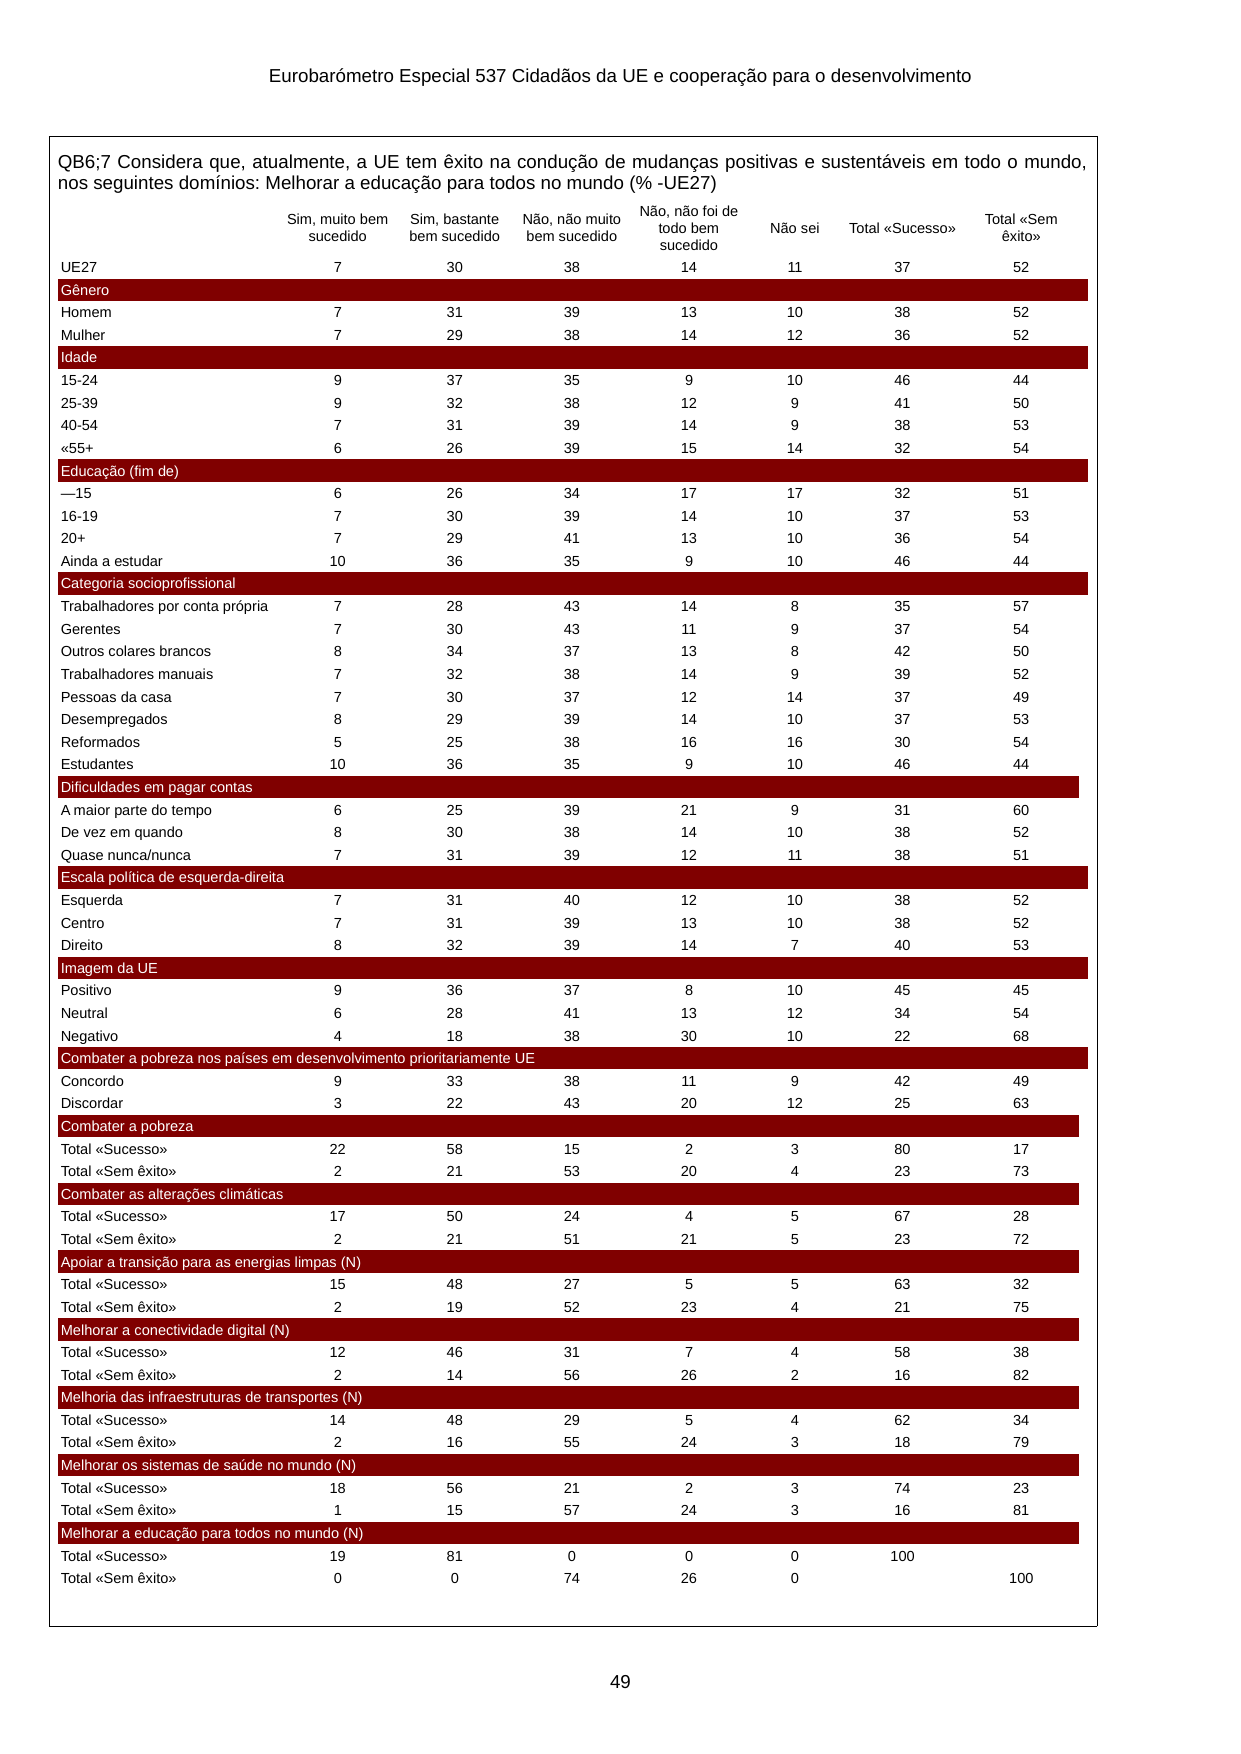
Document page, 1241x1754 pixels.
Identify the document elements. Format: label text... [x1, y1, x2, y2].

table_cell [1080, 640, 1088, 663]
table_cell 25-39 [58, 391, 279, 414]
table_cell 29 [513, 1409, 630, 1431]
table_cell 38 [842, 414, 962, 437]
table_cell De vez em quando [58, 821, 279, 843]
table_cell 8 [630, 979, 747, 1002]
table_cell [1080, 256, 1088, 278]
table_cell 57 [513, 1499, 630, 1522]
table_cell 7 [630, 1341, 747, 1363]
table_cell 6 [279, 482, 396, 504]
table_cell Estudantes [58, 753, 279, 776]
table_cell [1080, 1364, 1088, 1386]
table_cell 16 [842, 1499, 962, 1522]
table_cell 15 [279, 1273, 396, 1296]
table_cell 2 [630, 1138, 747, 1160]
table_cell [1080, 550, 1088, 572]
table_cell [1080, 1341, 1088, 1363]
table_cell 63 [842, 1273, 962, 1296]
table_cell 60 [963, 798, 1079, 821]
table_cell 49 [963, 1070, 1079, 1092]
table_cell 53 [963, 505, 1079, 527]
table_cell 44 [963, 369, 1079, 391]
table_cell 17 [279, 1205, 396, 1228]
table_cell 7 [279, 685, 396, 708]
table_cell 52 [963, 663, 1079, 685]
table_cell 11 [630, 1070, 747, 1092]
table_cell 33 [396, 1070, 513, 1092]
table_cell 30 [396, 505, 513, 527]
table_cell 23 [842, 1228, 962, 1250]
table_cell Gênero [58, 279, 1088, 301]
table_cell 82 [963, 1364, 1079, 1386]
table_cell 12 [630, 391, 747, 414]
table_cell [1080, 979, 1088, 1002]
table_cell 3 [279, 1092, 396, 1115]
table_cell Total «Sucesso» [58, 1138, 279, 1160]
table_cell 8 [279, 640, 396, 663]
table_cell [1080, 482, 1088, 504]
table_cell 10 [747, 753, 842, 776]
table_cell 40 [842, 934, 962, 957]
table_cell 72 [963, 1228, 1079, 1250]
table_cell Total «Sem êxito» [58, 1567, 279, 1589]
table_cell Total «Sem êxito» [58, 1296, 279, 1318]
table_cell 7 [279, 911, 396, 934]
table_cell UE27 [58, 256, 279, 278]
table_cell 30 [396, 618, 513, 640]
table_cell 3 [747, 1476, 842, 1499]
table_cell [1080, 1386, 1088, 1409]
table_cell 39 [513, 844, 630, 866]
table_cell 16 [842, 1364, 962, 1386]
table_cell 34 [963, 1409, 1079, 1431]
table_cell 14 [279, 1409, 396, 1431]
table_cell 8 [747, 595, 842, 617]
table_cell [1080, 911, 1088, 934]
table_cell Total «Sem êxito» [58, 1499, 279, 1522]
table_cell 21 [513, 1476, 630, 1499]
table_cell 30 [396, 821, 513, 843]
table_cell 37 [842, 256, 962, 278]
table_cell 5 [747, 1228, 842, 1250]
table_cell 25 [396, 731, 513, 753]
table_cell 52 [963, 911, 1079, 934]
table_cell 54 [963, 1002, 1079, 1024]
table_cell 36 [842, 527, 962, 550]
table_cell [1080, 1070, 1088, 1092]
table_cell 8 [279, 934, 396, 957]
table_cell 17 [963, 1138, 1079, 1160]
table_cell 2 [279, 1228, 396, 1250]
table_cell 10 [279, 753, 396, 776]
table_cell Total «Sem êxito» [58, 1228, 279, 1250]
table_cell Combater a pobreza nos países em desenvolvimento prioritariamente UE [58, 1047, 1088, 1069]
table_cell 15 [513, 1138, 630, 1160]
table_cell 40-54 [58, 414, 279, 437]
table_cell 7 [279, 618, 396, 640]
table_cell 13 [630, 640, 747, 663]
table_cell [1080, 1250, 1088, 1273]
table_cell 24 [630, 1499, 747, 1522]
table_cell 74 [842, 1476, 962, 1499]
table_cell 52 [963, 889, 1079, 911]
table_cell 58 [396, 1138, 513, 1160]
table_header [1080, 200, 1088, 256]
table_cell 21 [630, 1228, 747, 1250]
table_cell [1080, 1002, 1088, 1024]
table_cell 31 [396, 911, 513, 934]
table_cell 14 [747, 437, 842, 459]
table_cell 41 [842, 391, 962, 414]
table_cell 54 [963, 437, 1079, 459]
table_cell [1080, 618, 1088, 640]
table_cell 39 [513, 934, 630, 957]
table_cell 28 [963, 1205, 1079, 1228]
table_cell 28 [396, 595, 513, 617]
table_cell —15 [58, 482, 279, 504]
table_cell [1080, 301, 1088, 324]
table_cell 37 [842, 685, 962, 708]
table_cell 20 [630, 1160, 747, 1183]
table_cell 46 [842, 753, 962, 776]
table_cell 75 [963, 1296, 1079, 1318]
table_cell [1080, 1499, 1088, 1522]
table_cell 39 [513, 798, 630, 821]
table_cell [1080, 798, 1088, 821]
table_header Não, não foi de todo bem sucedido [630, 200, 747, 256]
table_cell 9 [630, 550, 747, 572]
table_cell 29 [396, 527, 513, 550]
table_cell 26 [630, 1364, 747, 1386]
table_cell [1080, 1160, 1088, 1183]
table_cell 2 [747, 1364, 842, 1386]
table_cell 48 [396, 1409, 513, 1431]
table_cell 44 [963, 753, 1079, 776]
table_cell Desempregados [58, 708, 279, 731]
table_cell 2 [279, 1364, 396, 1386]
table_cell 23 [963, 1476, 1079, 1499]
table_cell [1080, 1205, 1088, 1228]
table_cell 35 [513, 753, 630, 776]
table_cell 21 [842, 1296, 962, 1318]
table_cell 38 [842, 911, 962, 934]
table_cell 9 [747, 798, 842, 821]
table_cell 39 [513, 911, 630, 934]
table_cell 2 [279, 1296, 396, 1318]
table_cell 5 [747, 1205, 842, 1228]
table_cell [1080, 1296, 1088, 1318]
table_cell 39 [513, 301, 630, 324]
table_cell Combater as alterações climáticas [58, 1183, 1079, 1205]
table_cell 21 [396, 1160, 513, 1183]
table_cell 7 [279, 505, 396, 527]
table_cell 52 [963, 324, 1079, 346]
table_cell Negativo [58, 1024, 279, 1047]
table_cell 39 [513, 437, 630, 459]
table_cell 4 [279, 1024, 396, 1047]
table_cell 6 [279, 437, 396, 459]
table_cell 22 [279, 1138, 396, 1160]
table_cell [1080, 1318, 1088, 1341]
table_cell [1080, 1431, 1088, 1454]
table_cell 5 [747, 1273, 842, 1296]
table_cell 9 [279, 369, 396, 391]
table_cell A maior parte do tempo [58, 798, 279, 821]
table_cell 0 [747, 1544, 842, 1567]
table_cell Concordo [58, 1070, 279, 1092]
table_cell 14 [630, 595, 747, 617]
table_cell Ainda a estudar [58, 550, 279, 572]
table_cell 37 [842, 618, 962, 640]
table_cell 38 [513, 1024, 630, 1047]
table_cell 2 [630, 1476, 747, 1499]
table_cell 3 [747, 1431, 842, 1454]
table_cell 7 [747, 934, 842, 957]
table_cell [1080, 527, 1088, 550]
table_cell 8 [279, 708, 396, 731]
table_cell 81 [963, 1499, 1079, 1522]
table_cell [1080, 369, 1088, 391]
table_cell 11 [747, 256, 842, 278]
table_cell 17 [747, 482, 842, 504]
table_cell 56 [513, 1364, 630, 1386]
table_cell 10 [747, 550, 842, 572]
table_cell Melhorar os sistemas de saúde no mundo (N) [58, 1454, 1079, 1476]
table_cell 38 [513, 256, 630, 278]
table_cell 4 [747, 1160, 842, 1183]
table_cell [1080, 1183, 1088, 1205]
table_cell 14 [747, 685, 842, 708]
table_cell 14 [630, 414, 747, 437]
table_cell Total «Sucesso» [58, 1476, 279, 1499]
table_cell [842, 1567, 962, 1589]
table_cell 31 [396, 844, 513, 866]
table_header [58, 200, 279, 256]
table_cell Total «Sem êxito» [58, 1160, 279, 1183]
table_cell [1080, 1522, 1088, 1544]
table_cell 40 [513, 889, 630, 911]
table_cell 35 [513, 550, 630, 572]
table_cell 13 [630, 527, 747, 550]
table_cell 50 [396, 1205, 513, 1228]
table_cell 38 [842, 889, 962, 911]
table_cell 21 [630, 798, 747, 821]
table_cell 37 [513, 979, 630, 1002]
table_cell Dificuldades em pagar contas [58, 776, 1079, 798]
table_cell Total «Sucesso» [58, 1205, 279, 1228]
table_cell 68 [963, 1024, 1079, 1047]
table_cell 8 [747, 640, 842, 663]
table_cell 73 [963, 1160, 1079, 1183]
table_cell 29 [396, 324, 513, 346]
table_cell [1080, 1476, 1088, 1499]
table_cell 7 [279, 595, 396, 617]
table_cell [1080, 1138, 1088, 1160]
table_cell 36 [396, 979, 513, 1002]
table_cell 10 [747, 505, 842, 527]
table_cell [1080, 889, 1088, 911]
table_cell [1080, 414, 1088, 437]
table_cell 80 [842, 1138, 962, 1160]
table_cell Melhorar a conectividade digital (N) [58, 1318, 1079, 1341]
table_cell [1080, 1273, 1088, 1296]
table_cell 49 [963, 685, 1079, 708]
table_cell 10 [747, 1024, 842, 1047]
table_cell 39 [513, 708, 630, 731]
table_cell Total «Sucesso» [58, 1409, 279, 1431]
table_cell 4 [747, 1341, 842, 1363]
table_cell 10 [747, 527, 842, 550]
table_cell 7 [279, 889, 396, 911]
table_cell 50 [963, 640, 1079, 663]
table_cell Imagem da UE [58, 957, 1088, 979]
table_cell 3 [747, 1138, 842, 1160]
table_cell 26 [396, 482, 513, 504]
table_cell 10 [747, 979, 842, 1002]
table_cell [1080, 595, 1088, 617]
table_cell 10 [747, 821, 842, 843]
table_cell Quase nunca/nunca [58, 844, 279, 866]
table_cell [1080, 391, 1088, 414]
table_cell 26 [396, 437, 513, 459]
table_cell 36 [842, 324, 962, 346]
table_cell 43 [513, 595, 630, 617]
table_cell 100 [963, 1567, 1079, 1589]
table_cell 12 [747, 1092, 842, 1115]
table_cell 7 [279, 663, 396, 685]
table_cell 16 [396, 1431, 513, 1454]
table_cell 31 [396, 414, 513, 437]
table_cell 13 [630, 911, 747, 934]
table_cell 12 [747, 324, 842, 346]
table_cell 14 [630, 505, 747, 527]
table_cell 34 [513, 482, 630, 504]
table_cell 15 [630, 437, 747, 459]
table_cell [1080, 324, 1088, 346]
table_cell 52 [513, 1296, 630, 1318]
table_cell 16-19 [58, 505, 279, 527]
table_cell 39 [513, 505, 630, 527]
table_cell 52 [963, 256, 1079, 278]
table_cell Educação (fim de) [58, 459, 1088, 482]
table_cell 53 [513, 1160, 630, 1183]
table_cell [1080, 934, 1088, 957]
table_cell 43 [513, 618, 630, 640]
table_cell 52 [963, 301, 1079, 324]
table_cell 25 [842, 1092, 962, 1115]
table_cell Combater a pobreza [58, 1115, 1079, 1137]
table_cell 54 [963, 618, 1079, 640]
table_cell 9 [747, 663, 842, 685]
table_cell 10 [747, 889, 842, 911]
table_cell [1080, 1567, 1088, 1589]
table_cell 43 [513, 1092, 630, 1115]
table_cell 6 [279, 798, 396, 821]
table_cell 30 [396, 256, 513, 278]
table_cell 10 [279, 550, 396, 572]
table_cell 15-24 [58, 369, 279, 391]
table_cell 9 [630, 369, 747, 391]
table_cell [1080, 685, 1088, 708]
table_cell 48 [396, 1273, 513, 1296]
table_cell 32 [396, 934, 513, 957]
table_cell 4 [747, 1296, 842, 1318]
table_cell [1080, 1115, 1088, 1137]
table_cell 51 [513, 1228, 630, 1250]
table_header Não sei [747, 200, 842, 256]
table_header Sim, bastante bem sucedido [396, 200, 513, 256]
table_cell 5 [630, 1273, 747, 1296]
table_cell 62 [842, 1409, 962, 1431]
table_cell 24 [630, 1431, 747, 1454]
table_cell 32 [842, 482, 962, 504]
table_cell 32 [396, 663, 513, 685]
table_cell 30 [842, 731, 962, 753]
table_cell 18 [279, 1476, 396, 1499]
table_cell 25 [396, 798, 513, 821]
table_cell 38 [842, 301, 962, 324]
table_cell 22 [842, 1024, 962, 1047]
table_cell Melhoria das infraestruturas de transportes (N) [58, 1386, 1079, 1409]
table_cell 12 [630, 889, 747, 911]
table_cell 38 [513, 731, 630, 753]
table_cell Total «Sem êxito» [58, 1364, 279, 1386]
table_cell 0 [396, 1567, 513, 1589]
table_cell Escala política de esquerda-direita [58, 866, 1088, 889]
table_cell 100 [842, 1544, 962, 1567]
table_cell Discordar [58, 1092, 279, 1115]
table_cell 8 [279, 821, 396, 843]
table_cell 13 [630, 301, 747, 324]
table_cell 37 [396, 369, 513, 391]
table_cell 23 [630, 1296, 747, 1318]
table_cell 38 [513, 391, 630, 414]
table_cell 51 [963, 482, 1079, 504]
table_cell 55 [513, 1431, 630, 1454]
table_cell 11 [747, 844, 842, 866]
table_cell 32 [842, 437, 962, 459]
table_cell 9 [279, 391, 396, 414]
table_cell 41 [513, 1002, 630, 1024]
table_cell 32 [963, 1273, 1079, 1296]
table_cell [1080, 1409, 1088, 1431]
table_cell 14 [630, 821, 747, 843]
table_cell 20+ [58, 527, 279, 550]
table_cell 9 [630, 753, 747, 776]
table_cell 2 [279, 1160, 396, 1183]
table_cell [1080, 1544, 1088, 1567]
table_cell [963, 1544, 1079, 1567]
table_cell 32 [396, 391, 513, 414]
table_cell 16 [747, 731, 842, 753]
table_cell 21 [396, 1228, 513, 1250]
table_cell [1080, 1024, 1088, 1047]
table_cell 41 [513, 527, 630, 550]
table_cell 10 [747, 301, 842, 324]
table_cell 0 [630, 1544, 747, 1567]
table_cell [1080, 731, 1088, 753]
table_cell Total «Sucesso» [58, 1544, 279, 1567]
table_cell 14 [630, 708, 747, 731]
table_cell 79 [963, 1431, 1079, 1454]
table_cell [1080, 505, 1088, 527]
table_cell Neutral [58, 1002, 279, 1024]
table_cell [1080, 437, 1088, 459]
table_cell 30 [630, 1024, 747, 1047]
table_cell 37 [513, 640, 630, 663]
table_cell 36 [396, 753, 513, 776]
table_cell [1080, 753, 1088, 776]
table_cell 10 [747, 369, 842, 391]
table_cell 56 [396, 1476, 513, 1499]
table_cell [1080, 663, 1088, 685]
table_cell 7 [279, 301, 396, 324]
table_cell «55+ [58, 437, 279, 459]
table_cell [1080, 821, 1088, 843]
table_cell 5 [279, 731, 396, 753]
table_header Não, não muito bem sucedido [513, 200, 630, 256]
table_cell 4 [747, 1409, 842, 1431]
table_cell 57 [963, 595, 1079, 617]
table_cell Homem [58, 301, 279, 324]
table_cell 38 [513, 663, 630, 685]
table_cell 26 [630, 1567, 747, 1589]
table_cell 37 [842, 708, 962, 731]
table_cell 2 [279, 1431, 396, 1454]
table_cell 35 [513, 369, 630, 391]
table_cell 29 [396, 708, 513, 731]
table_cell 4 [630, 1205, 747, 1228]
table_cell 24 [513, 1205, 630, 1228]
table_cell 18 [842, 1431, 962, 1454]
table_cell 12 [279, 1341, 396, 1363]
table_cell 12 [630, 844, 747, 866]
table_cell 7 [279, 844, 396, 866]
table_cell 31 [396, 889, 513, 911]
table_cell Trabalhadores manuais [58, 663, 279, 685]
table_cell 38 [513, 821, 630, 843]
table_cell 17 [630, 482, 747, 504]
table_cell 9 [279, 1070, 396, 1092]
table_cell 53 [963, 934, 1079, 957]
table_cell 10 [747, 708, 842, 731]
table_cell Direito [58, 934, 279, 957]
table_cell 31 [513, 1341, 630, 1363]
table_cell 11 [630, 618, 747, 640]
table_cell Reformados [58, 731, 279, 753]
table_header Sim, muito bem sucedido [279, 200, 396, 256]
table_cell 9 [747, 1070, 842, 1092]
table_cell 31 [842, 798, 962, 821]
table_cell 34 [842, 1002, 962, 1024]
table_cell [1080, 1092, 1088, 1115]
table_cell 30 [396, 685, 513, 708]
table_cell 7 [279, 527, 396, 550]
table_cell Centro [58, 911, 279, 934]
table_cell Total «Sucesso» [58, 1273, 279, 1296]
table_cell 15 [396, 1499, 513, 1522]
table_cell 81 [396, 1544, 513, 1567]
table_cell 14 [396, 1364, 513, 1386]
table_cell Esquerda [58, 889, 279, 911]
table_cell 38 [842, 844, 962, 866]
table_cell 14 [630, 663, 747, 685]
table_cell 9 [747, 414, 842, 437]
table_header Total «Sem êxito» [963, 200, 1079, 256]
table_cell Categoria socioprofissional [58, 572, 1088, 595]
table_cell 0 [279, 1567, 396, 1589]
table_cell Idade [58, 346, 1088, 369]
table_cell 34 [396, 640, 513, 663]
table_cell [1080, 844, 1088, 866]
table_cell 0 [747, 1567, 842, 1589]
table_cell 38 [513, 1070, 630, 1092]
table_cell Trabalhadores por conta própria [58, 595, 279, 617]
table_cell 45 [842, 979, 962, 1002]
table_cell 9 [747, 391, 842, 414]
table_cell Mulher [58, 324, 279, 346]
table_cell Pessoas da casa [58, 685, 279, 708]
table_cell 1 [279, 1499, 396, 1522]
text QB6;7 Considera que, atualmente, a UE tem êxito na condução de mudanças positivas e sustentáveis em todo o mundo, nos seguintes domínios: Melhorar a educação para todos no mundo (% -UE27) [58, 151, 1088, 194]
table_cell 20 [630, 1092, 747, 1115]
table_cell 19 [396, 1296, 513, 1318]
table_cell 63 [963, 1092, 1079, 1115]
table_cell 54 [963, 731, 1079, 753]
table_cell 5 [630, 1409, 747, 1431]
table_cell 39 [513, 414, 630, 437]
table_cell 14 [630, 256, 747, 278]
table_cell 28 [396, 1002, 513, 1024]
table_cell 45 [963, 979, 1079, 1002]
table_cell 9 [279, 979, 396, 1002]
table_cell 14 [630, 934, 747, 957]
table_cell 38 [842, 821, 962, 843]
table_cell Apoiar a transição para as energias limpas (N) [58, 1250, 1079, 1273]
table_cell 27 [513, 1273, 630, 1296]
table_cell 44 [963, 550, 1079, 572]
table_cell Melhorar a educação para todos no mundo (N) [58, 1522, 1079, 1544]
table_cell 54 [963, 527, 1079, 550]
table_cell 9 [747, 618, 842, 640]
table_cell 52 [963, 821, 1079, 843]
table_cell 10 [747, 911, 842, 934]
table_cell 37 [513, 685, 630, 708]
table_cell 7 [279, 324, 396, 346]
table_cell 53 [963, 708, 1079, 731]
table_cell 51 [963, 844, 1079, 866]
table_header Total «Sucesso» [842, 200, 962, 256]
table_cell 22 [396, 1092, 513, 1115]
table_cell 6 [279, 1002, 396, 1024]
table_cell 37 [842, 505, 962, 527]
table_cell 13 [630, 1002, 747, 1024]
table_cell Total «Sucesso» [58, 1341, 279, 1363]
table_cell 16 [630, 731, 747, 753]
table_cell 7 [279, 256, 396, 278]
table_cell 36 [396, 550, 513, 572]
table_cell 58 [842, 1341, 962, 1363]
table_cell Total «Sem êxito» [58, 1431, 279, 1454]
table_cell 39 [842, 663, 962, 685]
table_cell 35 [842, 595, 962, 617]
table_cell 19 [279, 1544, 396, 1567]
table_cell 0 [513, 1544, 630, 1567]
table_cell [1080, 1454, 1088, 1476]
table_cell 12 [747, 1002, 842, 1024]
table_cell Gerentes [58, 618, 279, 640]
table_cell [1080, 776, 1088, 798]
table_cell 46 [842, 369, 962, 391]
table_cell 23 [842, 1160, 962, 1183]
table_cell 67 [842, 1205, 962, 1228]
table_cell [1080, 1228, 1088, 1250]
table_cell 46 [842, 550, 962, 572]
table_cell 18 [396, 1024, 513, 1047]
table_cell [1080, 708, 1088, 731]
table_cell Outros colares brancos [58, 640, 279, 663]
table_cell 53 [963, 414, 1079, 437]
table_cell 74 [513, 1567, 630, 1589]
table_cell 7 [279, 414, 396, 437]
table_cell 31 [396, 301, 513, 324]
table_cell 50 [963, 391, 1079, 414]
table_cell 38 [963, 1341, 1079, 1363]
table_cell 46 [396, 1341, 513, 1363]
table_cell 42 [842, 640, 962, 663]
table_cell 42 [842, 1070, 962, 1092]
table_cell 38 [513, 324, 630, 346]
table_cell 3 [747, 1499, 842, 1522]
table_cell Positivo [58, 979, 279, 1002]
table_cell 12 [630, 685, 747, 708]
table_cell 14 [630, 324, 747, 346]
